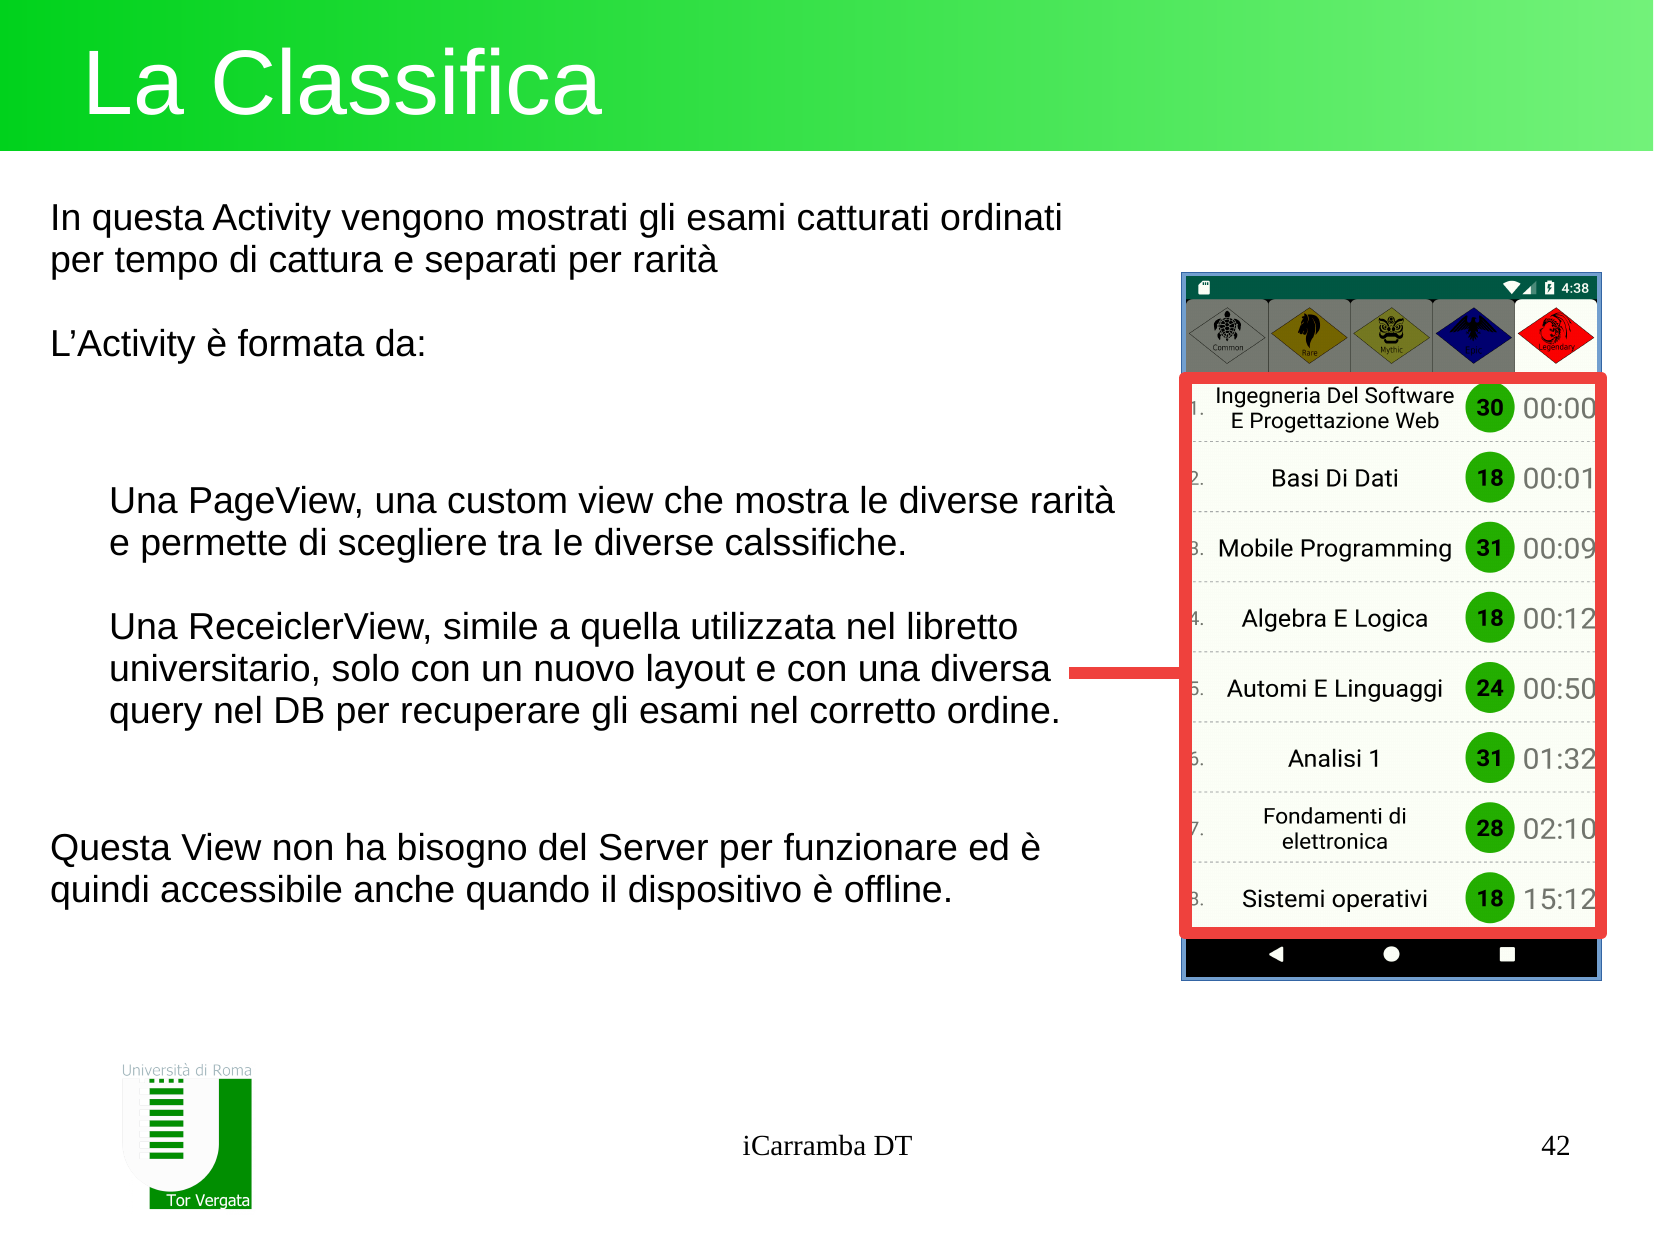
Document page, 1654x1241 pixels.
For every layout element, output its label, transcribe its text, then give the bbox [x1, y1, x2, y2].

title La Classifica [82, 30, 1571, 136]
picture [1192, 384, 1595, 927]
picture [1186, 939, 1597, 977]
text_box In questa Activity vengono mostrati gli esami catturati ordinati per tempo di cattura e separati per rarità L’Activity è formata da: Questa View non ha bisogno del Server per funzionare ed è quindi accessibile anche quando il dispositivo è offline. [35, 188, 1086, 1063]
picture [120, 1063, 256, 1215]
picture [1186, 276, 1597, 372]
text_box Una PageView, una custom view che mostra le diverse rarità e permette di scegliere tra Ie diverse calssifiche. Una ReceiclerView, simile a quella utilizzata nel libretto universitario, solo con un nuovo layout e con una diversa query nel DB per recuperare gli esami nel corretto ordine. [94, 472, 1145, 824]
text_box [1181, 272, 1602, 373]
text_box [1181, 938, 1602, 981]
